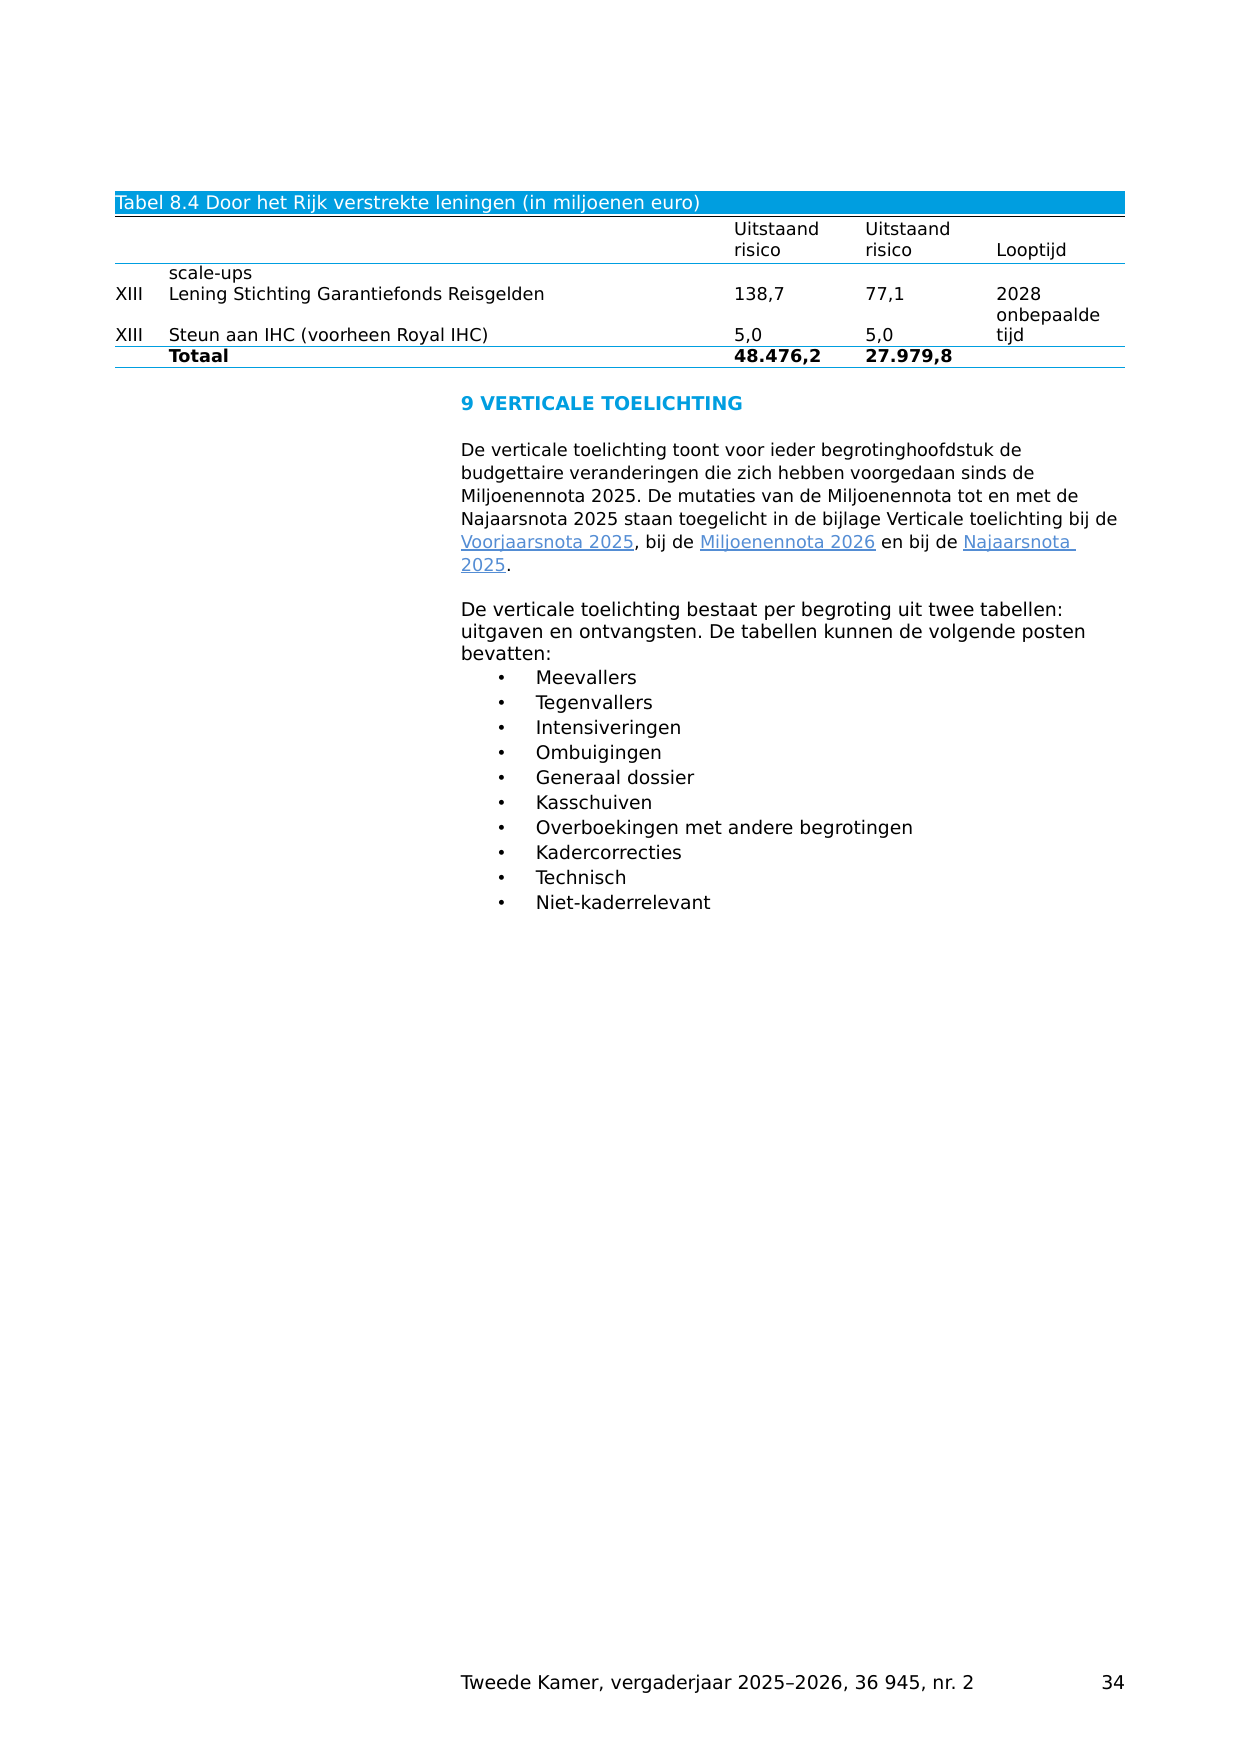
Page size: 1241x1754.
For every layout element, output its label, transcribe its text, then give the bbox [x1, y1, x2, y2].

table_cell 27.979,8 [862, 347, 993, 367]
table_cell [993, 347, 1125, 367]
title 9 Verticale toelichting [461, 392, 1125, 414]
table_cell Steun aan IHC (voorheen Royal IHC) [166, 305, 731, 346]
table_cell [862, 264, 993, 284]
table_cell XIII [115, 284, 166, 304]
table_cell 5,0 [731, 305, 862, 346]
list Meevallers [498, 664, 1125, 689]
text De verticale toelichting toont voor ieder begrotinghoofdstuk de budgettaire veranderingen die zich hebben voorgedaan sinds de Miljoenennota 2025. De mutaties van de Miljoenennota tot en met de Najaarsnota 2025 staan toegelicht in de bijlage Verticale toelichting bij de Voorjaarsnota 2025, bij de Miljoenennota 2026 en bij de Najaarsnota 2025. [461, 438, 1125, 576]
list Overboekingen met andere begrotingen [498, 814, 1125, 839]
table_cell 48.476,2 [731, 347, 862, 367]
list Kadercorrecties [498, 839, 1125, 864]
table_cell Looptijd [993, 217, 1125, 263]
table_cell [731, 264, 862, 284]
table_cell [115, 347, 166, 367]
list Tegenvallers [498, 689, 1125, 714]
table_cell onbepaalde tijd [993, 305, 1125, 346]
list Niet-kaderrelevant [498, 889, 1125, 914]
table_cell Totaal [166, 347, 731, 367]
table_cell 138,7 [731, 284, 862, 304]
table_cell Lening Stichting Garantiefonds Reisgelden [166, 284, 731, 304]
list Kasschuiven [498, 789, 1125, 814]
table_cell scale-ups [166, 264, 731, 284]
table_cell XIII [115, 305, 166, 346]
list Intensiveringen [498, 714, 1125, 739]
table_cell Uitstaand risico [731, 217, 862, 263]
table_cell 77,1 [862, 284, 993, 304]
table_cell [115, 264, 166, 284]
table_cell [166, 217, 731, 263]
list Ombuigingen [498, 739, 1125, 764]
table_cell Uitstaand risico [862, 217, 993, 263]
table_cell 5,0 [862, 305, 993, 346]
list Generaal dossier [498, 764, 1125, 789]
table_cell 2028 [993, 284, 1125, 304]
table_cell [115, 217, 166, 263]
text De verticale toelichting bestaat per begroting uit twee tabellen: uitgaven en ontvangsten. De tabellen kunnen de volgende posten bevatten: [461, 598, 1125, 664]
table_cell [993, 264, 1125, 284]
list Technisch [498, 864, 1125, 889]
